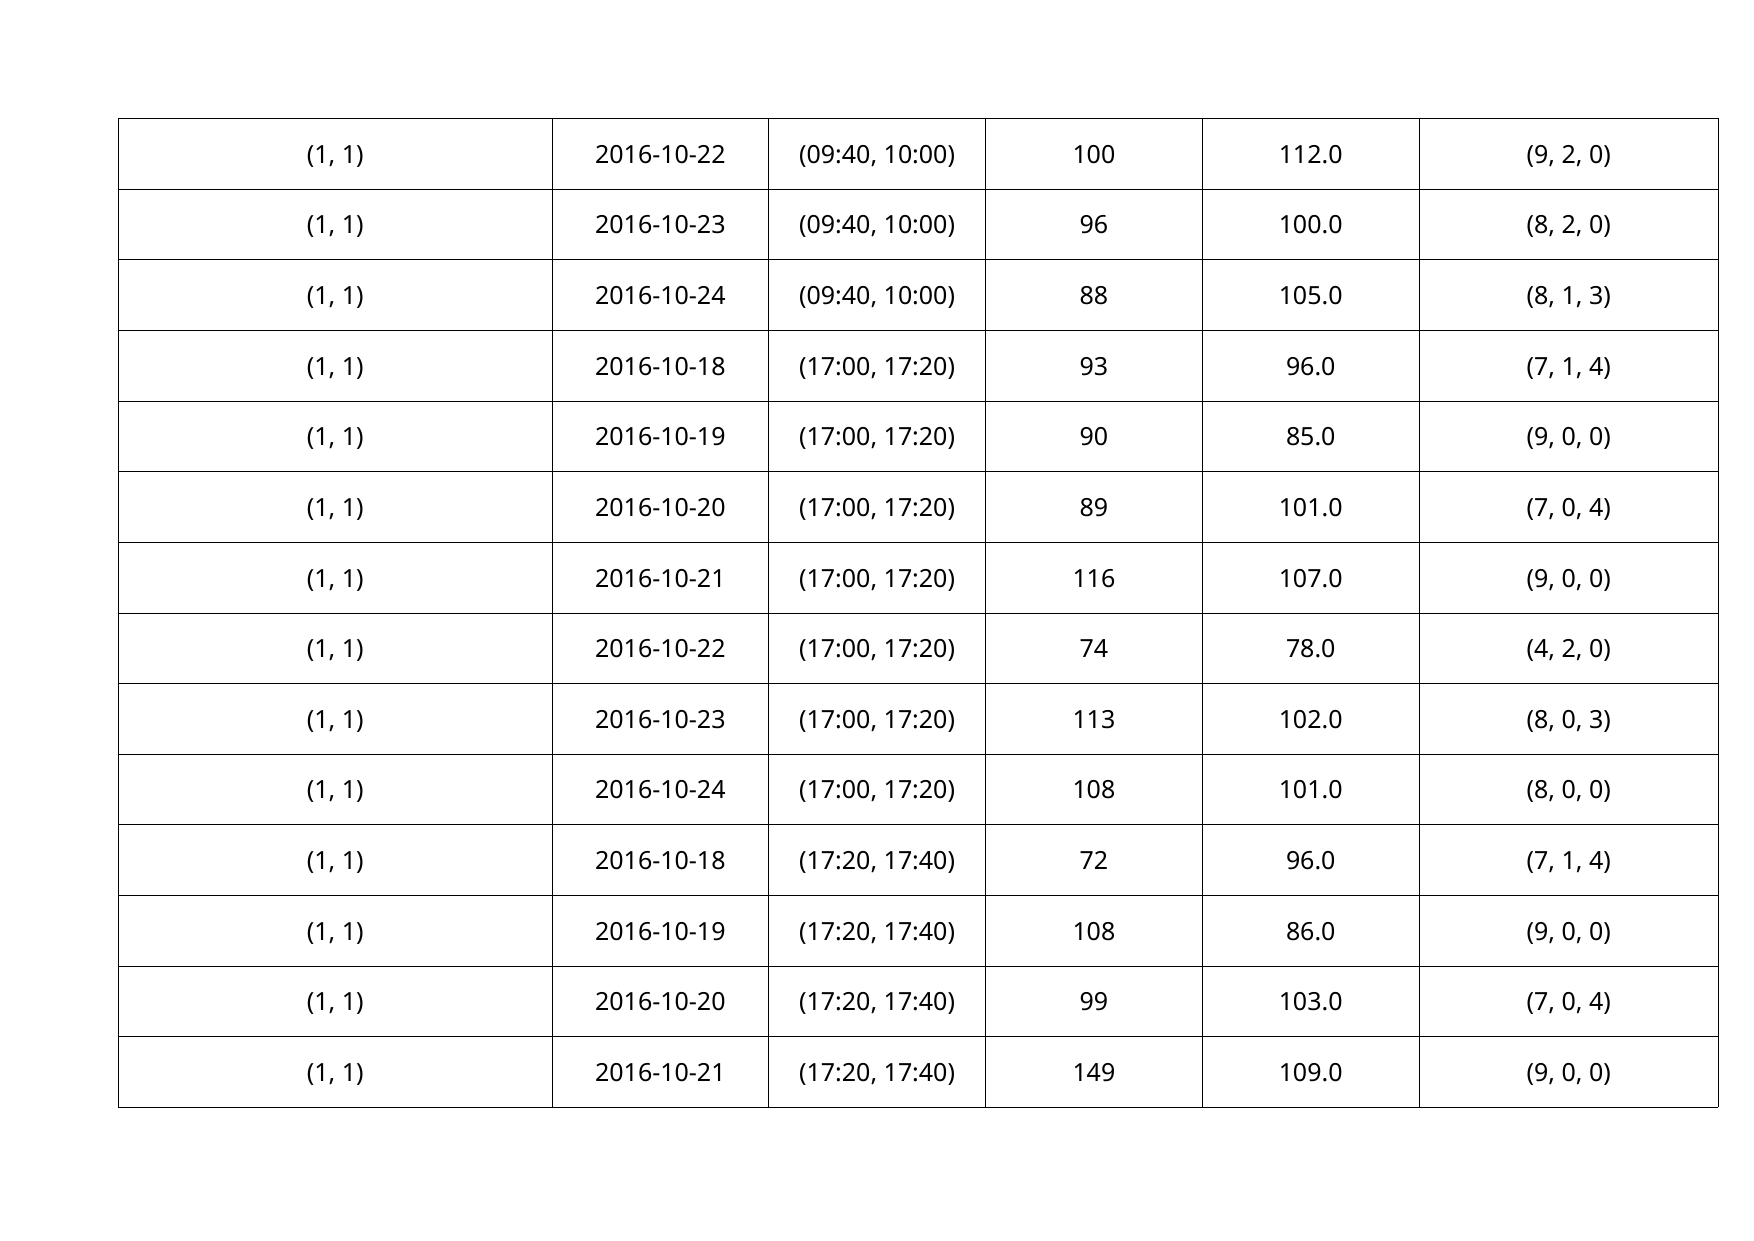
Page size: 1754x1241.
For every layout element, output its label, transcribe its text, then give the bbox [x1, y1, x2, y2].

table_cell (1, 1) [119, 402, 552, 471]
table_cell 2016-10-23 [553, 190, 768, 259]
table_cell (9, 0, 0) [1420, 402, 1718, 471]
table_cell 103.0 [1203, 967, 1419, 1036]
table_cell 2016-10-19 [553, 896, 768, 966]
table_cell (9, 0, 0) [1420, 896, 1718, 966]
table_cell (17:00, 17:20) [769, 402, 985, 471]
table_cell 2016-10-21 [553, 543, 768, 612]
table_cell 105.0 [1203, 260, 1419, 330]
table_cell 116 [986, 543, 1202, 612]
table_cell 2016-10-23 [553, 684, 768, 754]
table_cell (1, 1) [119, 190, 552, 259]
table_cell (8, 2, 0) [1420, 190, 1718, 259]
table_cell (1, 1) [119, 755, 552, 824]
table_cell (1, 1) [119, 967, 552, 1036]
table_cell (1, 1) [119, 896, 552, 966]
table_cell 96.0 [1203, 825, 1419, 895]
table_cell (1, 1) [119, 119, 552, 189]
table_cell 100.0 [1203, 190, 1419, 259]
table_cell 108 [986, 755, 1202, 824]
table_cell (17:00, 17:20) [769, 472, 985, 542]
table_cell (7, 0, 4) [1420, 472, 1718, 542]
table_cell 2016-10-24 [553, 260, 768, 330]
table_cell 2016-10-22 [553, 614, 768, 683]
table_cell 101.0 [1203, 755, 1419, 824]
table_cell 96.0 [1203, 331, 1419, 401]
table_cell (1, 1) [119, 614, 552, 683]
table_cell 88 [986, 260, 1202, 330]
table_cell 72 [986, 825, 1202, 895]
table_cell (1, 1) [119, 331, 552, 401]
table_cell (9, 0, 0) [1420, 1037, 1718, 1107]
table_cell 74 [986, 614, 1202, 683]
table_cell (1, 1) [119, 543, 552, 612]
table_cell (9, 2, 0) [1420, 119, 1718, 189]
table_cell (17:00, 17:20) [769, 755, 985, 824]
table_cell 149 [986, 1037, 1202, 1107]
table_cell (17:20, 17:40) [769, 896, 985, 966]
table_cell 93 [986, 331, 1202, 401]
table_cell (9, 0, 0) [1420, 543, 1718, 612]
table_cell (17:20, 17:40) [769, 967, 985, 1036]
table_cell (1, 1) [119, 1037, 552, 1107]
table_cell (8, 1, 3) [1420, 260, 1718, 330]
table_cell (1, 1) [119, 684, 552, 754]
table_cell 107.0 [1203, 543, 1419, 612]
table_cell 100 [986, 119, 1202, 189]
table_cell (17:00, 17:20) [769, 614, 985, 683]
table_cell 89 [986, 472, 1202, 542]
table_cell (1, 1) [119, 260, 552, 330]
table_cell (1, 1) [119, 472, 552, 542]
table_cell 2016-10-18 [553, 331, 768, 401]
table_cell (17:20, 17:40) [769, 825, 985, 895]
table_cell 2016-10-24 [553, 755, 768, 824]
table_cell 78.0 [1203, 614, 1419, 683]
table_cell 2016-10-20 [553, 472, 768, 542]
table_cell (09:40, 10:00) [769, 190, 985, 259]
table_cell (17:20, 17:40) [769, 1037, 985, 1107]
table_cell 99 [986, 967, 1202, 1036]
table_cell (17:00, 17:20) [769, 543, 985, 612]
table_cell 108 [986, 896, 1202, 966]
table_cell (17:00, 17:20) [769, 684, 985, 754]
table_cell 109.0 [1203, 1037, 1419, 1107]
table_cell (7, 0, 4) [1420, 967, 1718, 1036]
table_cell (8, 0, 3) [1420, 684, 1718, 754]
table_cell (09:40, 10:00) [769, 260, 985, 330]
table_cell 96 [986, 190, 1202, 259]
table_cell (7, 1, 4) [1420, 331, 1718, 401]
table_cell 113 [986, 684, 1202, 754]
table_cell (7, 1, 4) [1420, 825, 1718, 895]
table_cell 2016-10-20 [553, 967, 768, 1036]
table_cell (8, 0, 0) [1420, 755, 1718, 824]
table_cell (17:00, 17:20) [769, 331, 985, 401]
table_cell 90 [986, 402, 1202, 471]
table_cell 85.0 [1203, 402, 1419, 471]
table_cell 112.0 [1203, 119, 1419, 189]
table_cell (4, 2, 0) [1420, 614, 1718, 683]
table_cell (1, 1) [119, 825, 552, 895]
table_cell 2016-10-22 [553, 119, 768, 189]
table_cell 101.0 [1203, 472, 1419, 542]
table_cell 2016-10-19 [553, 402, 768, 471]
table_cell (09:40, 10:00) [769, 119, 985, 189]
table_cell 2016-10-21 [553, 1037, 768, 1107]
table_cell 86.0 [1203, 896, 1419, 966]
table_cell 102.0 [1203, 684, 1419, 754]
table_cell 2016-10-18 [553, 825, 768, 895]
